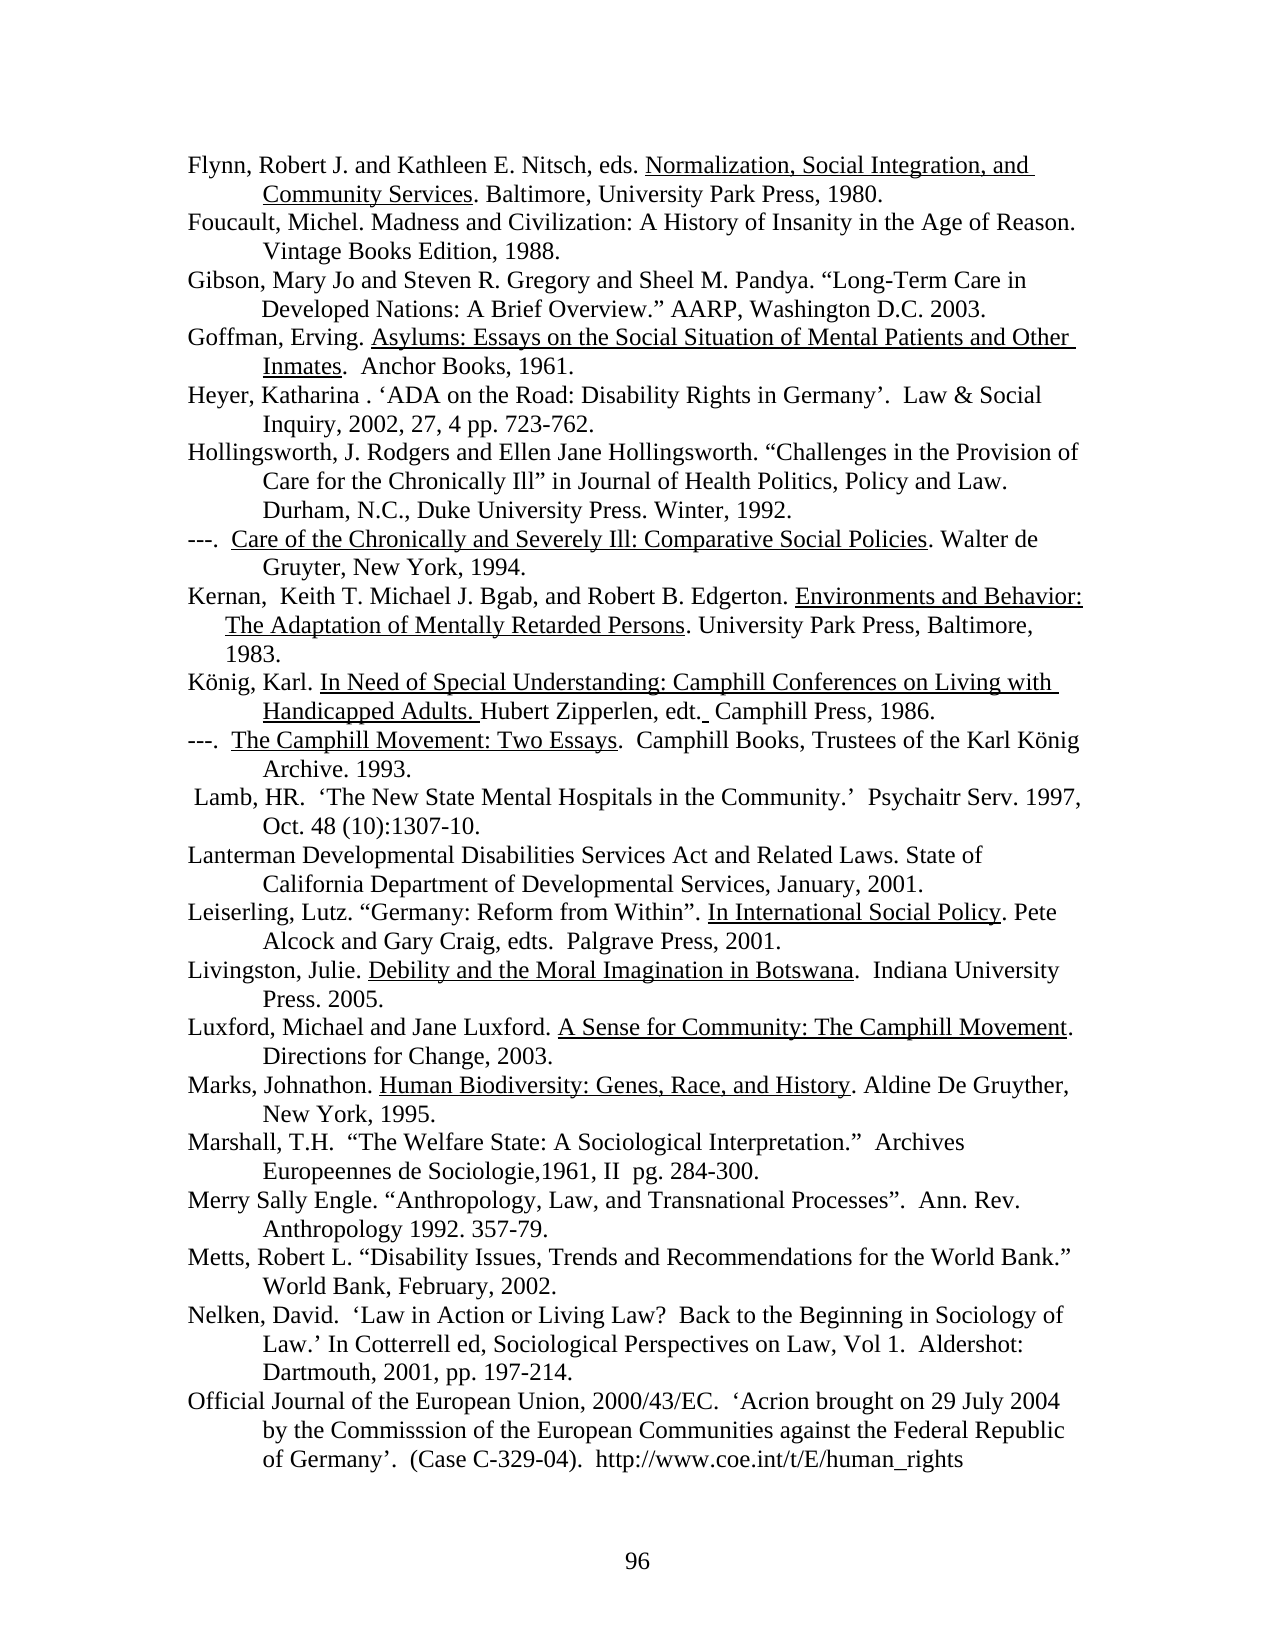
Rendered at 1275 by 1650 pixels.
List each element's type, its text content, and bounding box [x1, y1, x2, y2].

text Hollingsworth, J. Rodgers and Ellen Jane Hollingsworth. “Challenges in the Provision of Care for the Chronically Ill” in Journal of Health Politics, Policy and Law. Durham, N.C., Duke University Press. Winter, 1992. [187, 437, 1087, 524]
text Goffman, Erving. Asylums: Essays on the Social Situation of Mental Patients and Other Inmates. Anchor Books, 1961. [187, 322, 1087, 380]
text Livingston, Julie. Debility and the Moral Imagination in Botswana. Indiana University Press. 2005. [187, 955, 1087, 1012]
text Lamb, HR. ‘The New State Mental Hospitals in the Community.’ Psychaitr Serv. 1997, Oct. 48 (10):1307-10. [187, 782, 1087, 840]
text Luxford, Michael and Jane Luxford. A Sense for Community: The Camphill Movement. Directions for Change, 2003. [187, 1012, 1087, 1070]
text Official Journal of the European Union, 2000/43/EC. ‘Acrion brought on 29 July 2004 by the Commisssion of the European Communities against the Federal Republic of Germany’. (Case C-329-04). http://www.coe.int/t/E/human_rights [187, 1386, 1087, 1472]
text Metts, Robert L. “Disability Issues, Trends and Recommendations for the World Bank.” World Bank, February, 2002. [187, 1242, 1087, 1300]
text Merry Sally Engle. “Anthropology, Law, and Transnational Processes”. Ann. Rev. Anthropology 1992. 357-79. [187, 1185, 1087, 1242]
text Marks, Johnathon. Human Biodiversity: Genes, Race, and History. Aldine De Gruyther, New York, 1995. [187, 1070, 1087, 1127]
text Nelken, David. ‘Law in Action or Living Law? Back to the Beginning in Sociology of Law.’ In Cotterrell ed, Sociological Perspectives on Law, Vol 1. Aldershot: Dartmouth, 2001, pp. 197-214. [187, 1300, 1087, 1386]
text Gibson, Mary Jo and Steven R. Gregory and Sheel M. Pandya. “Long-Term Care in Developed Nations: A Brief Overview.” AARP, Washington D.C. 2003. [187, 265, 1087, 322]
text Flynn, Robert J. and Kathleen E. Nitsch, eds. Normalization, Social Integration, and Community Services. Baltimore, University Park Press, 1980. [187, 150, 1087, 207]
text König, Karl. In Need of Special Understanding: Camphill Conferences on Living with Handicapped Adults. Hubert Zipperlen, edt. Camphill Press, 1986. [187, 667, 1087, 725]
text Leiserling, Lutz. “Germany: Reform from Within”. In International Social Policy. Pete Alcock and Gary Craig, edts. Palgrave Press, 2001. [187, 897, 1087, 955]
text Foucault, Michel. Madness and Civilization: A History of Insanity in the Age of Reason. Vintage Books Edition, 1988. [187, 207, 1087, 265]
text Lanterman Developmental Disabilities Services Act and Related Laws. State of California Department of Developmental Services, January, 2001. [187, 840, 1087, 897]
text Heyer, Katharina . ‘ADA on the Road: Disability Rights in Germany’. Law & Social Inquiry, 2002, 27, 4 pp. 723-762. [187, 380, 1087, 437]
text ---. Care of the Chronically and Severely Ill: Comparative Social Policies. Walter de Gruyter, New York, 1994. [187, 524, 1087, 581]
text ---. The Camphill Movement: Two Essays. Camphill Books, Trustees of the Karl König Archive. 1993. [187, 725, 1087, 782]
text Kernan, Keith T. Michael J. Bgab, and Robert B. Edgerton. Environments and Behavior: The Adaptation of Mentally Retarded Persons. University Park Press, Baltimore, 1983. [187, 581, 1087, 667]
text Marshall, T.H. “The Welfare State: A Sociological Interpretation.” Archives Europeennes de Sociologie,1961, II pg. 284-300. [187, 1127, 1087, 1185]
